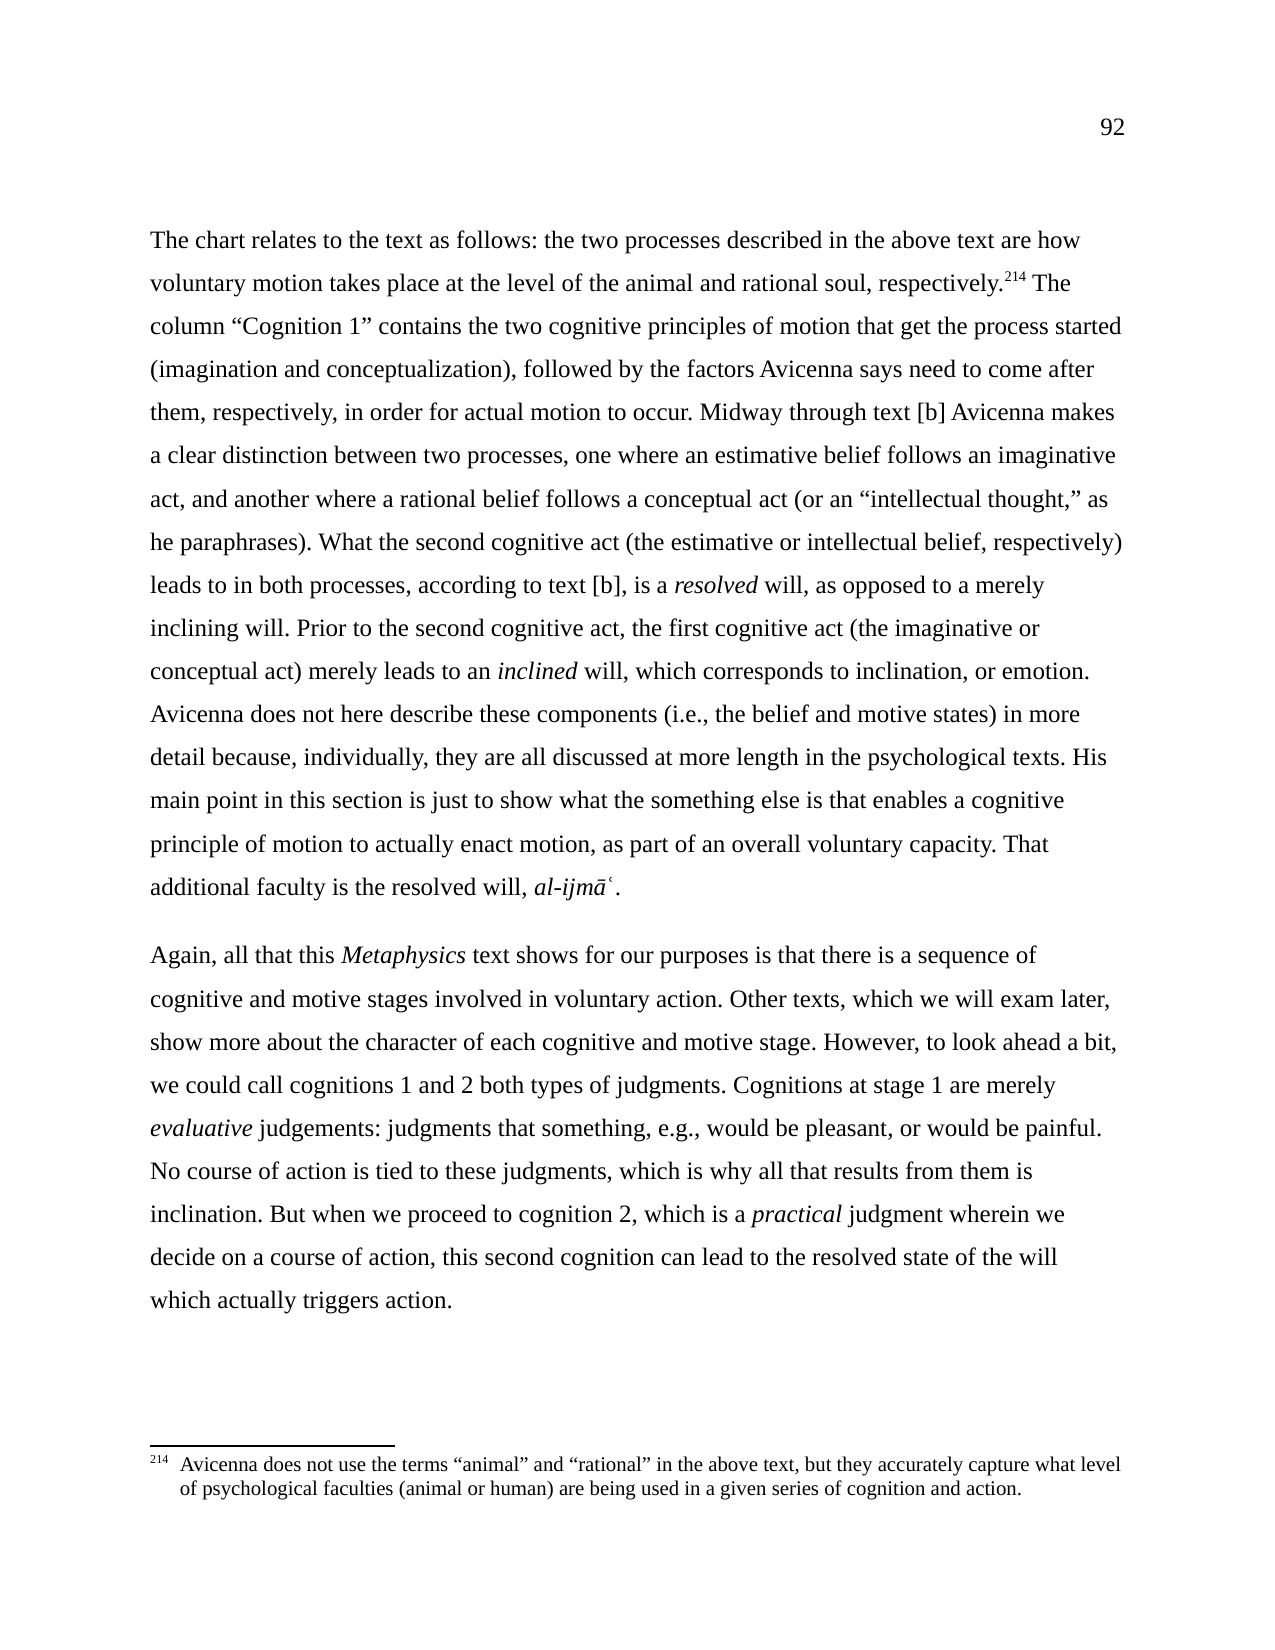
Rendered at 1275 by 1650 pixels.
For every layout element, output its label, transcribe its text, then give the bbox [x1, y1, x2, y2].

text The chart relates to the text as follows: the two processes described in the above text are how voluntary motion takes place at the level of the animal and rational soul, respectively. The column “Cognition 1” contains the two cognitive principles of motion that get the process started (imagination and conceptualization), followed by the factors Avicenna says need to come after them, respectively, in order for actual motion to occur. Midway through text [b] Avicenna makes a clear distinction between two processes, one where an estimative belief follows an imaginative act, and another where a rational belief follows a conceptual act (or an “intellectual thought,” as he paraphrases). What the second cognitive act (the estimative or intellectual belief, respectively) leads to in both processes, according to text [b], is a resolved will, as opposed to a merely inclining will. Prior to the second cognitive act, the first cognitive act (the imaginative or conceptual act) merely leads to an inclined will, which corresponds to inclination, or emotion. Avicenna does not here describe these components (i.e., the belief and motive states) in more detail because, individually, they are all discussed at more length in the psychological texts. His main point in this section is just to show what the something else is that enables a cognitive principle of motion to actually enact motion, as part of an overall voluntary capacity. That additional faculty is the resolved will, al-ijmāʿ. [150, 225, 1125, 901]
text Avicenna does not use the terms “animal” and “rational” in the above text, but they accurately capture what level of psychological faculties (animal or human) are being used in a given series of cognition and action. [150, 1452, 1125, 1500]
text Again, all that this Metaphysics text shows for our purposes is that there is a sequence of cognitive and motive stages involved in voluntary action. Other texts, which we will exam later, show more about the character of each cognitive and motive stage. However, to look ahead a bit, we could call cognitions 1 and 2 both types of judgments. Cognitions at stage 1 are merely evaluative judgements: judgments that something, e.g., would be pleasant, or would be painful. No course of action is tied to these judgments, which is why all that results from them is inclination. But when we proceed to cognition 2, which is a practical judgment wherein we decide on a course of action, this second cognition can lead to the resolved state of the will which actually triggers action. [150, 941, 1125, 1314]
